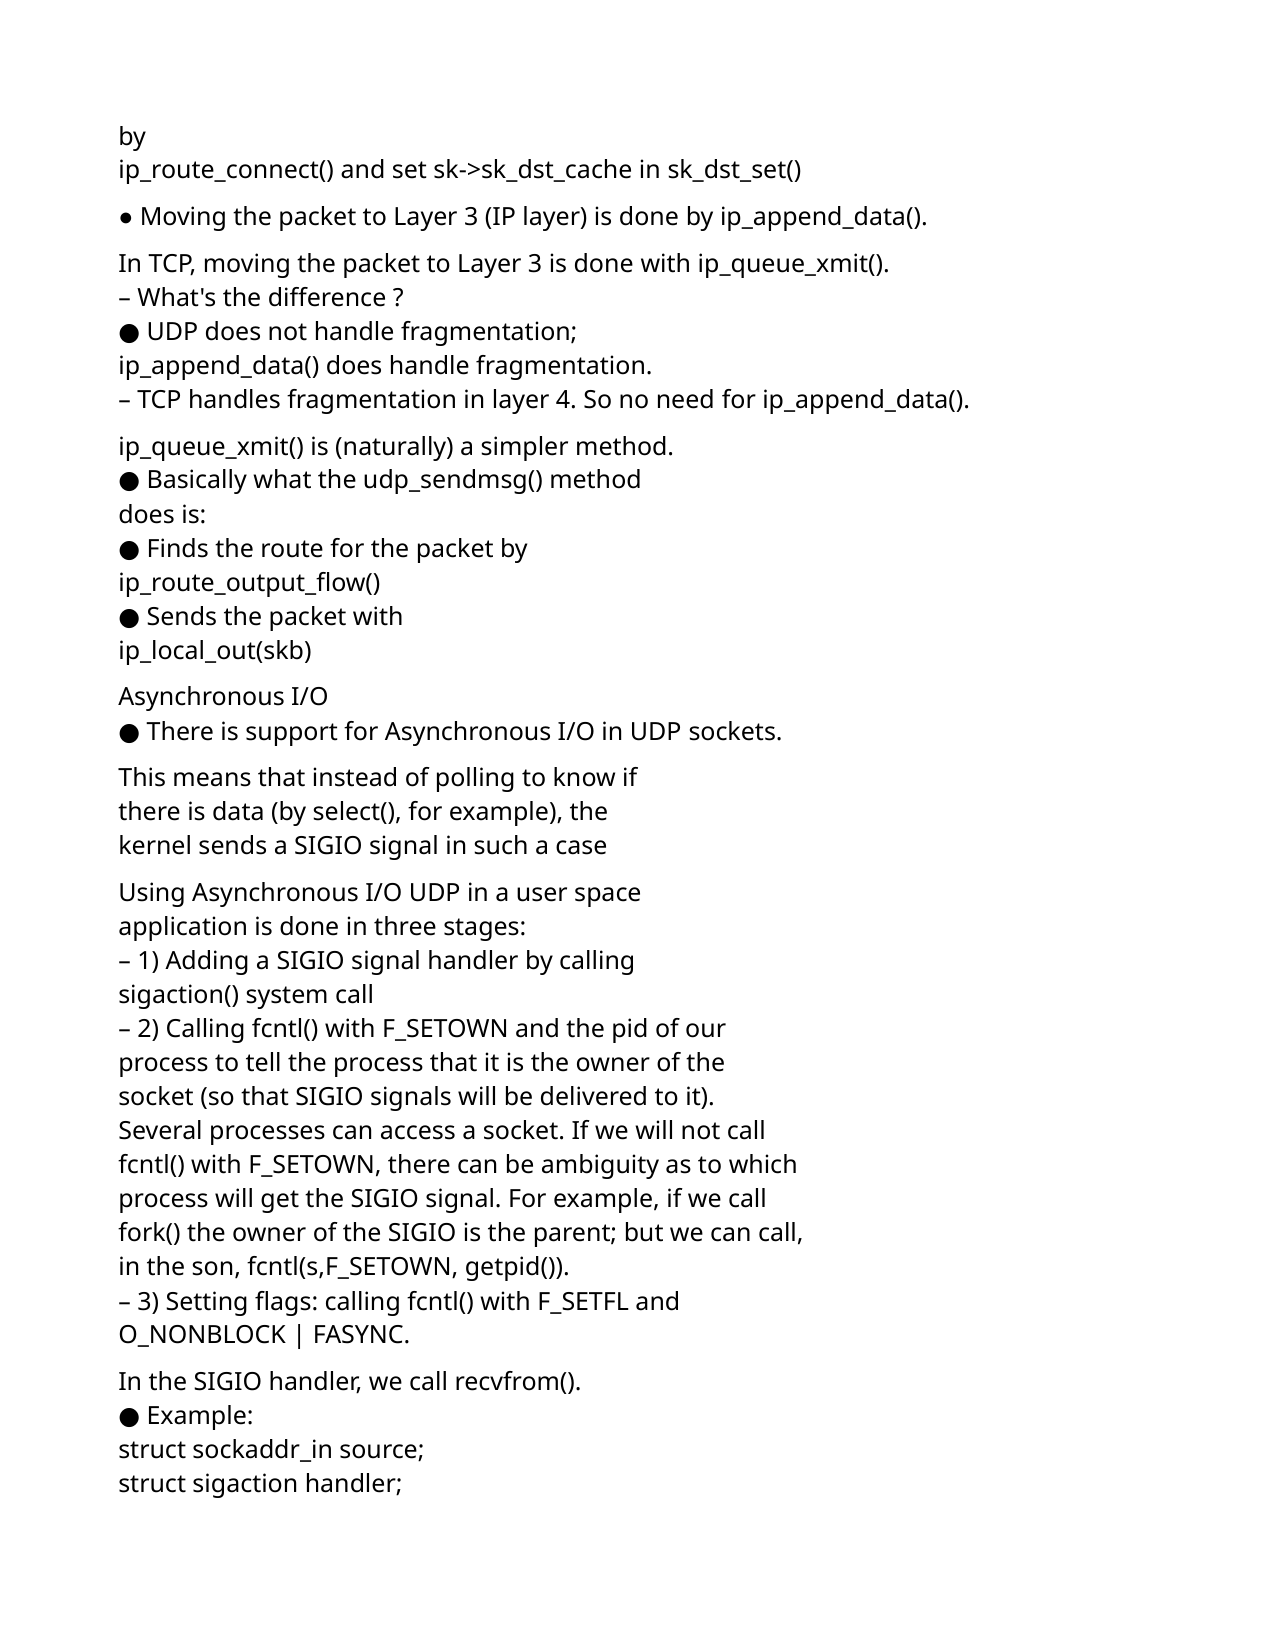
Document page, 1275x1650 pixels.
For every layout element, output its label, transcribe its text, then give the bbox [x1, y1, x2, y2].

text This means that instead of polling to know if there is data (by select(), for example), the kernel sends a SIGIO signal in such a case [118, 760, 1157, 862]
text Asynchronous I/O ● There is support for Asynchronous I/O in UDP sockets. [118, 679, 1157, 747]
text In TCP, moving the packet to Layer 3 is done with ip_queue_xmit(). – What's the difference ? ● UDP does not handle fragmentation; ip_append_data() does handle fragmentation. – TCP handles fragmentation in layer 4. So no need for ip_append_data(). [118, 245, 1157, 416]
text by ip_route_connect() and set sk->sk_dst_cache in sk_dst_set() [118, 118, 1157, 186]
text Using Asynchronous I/O UDP in a user space application is done in three stages: – 1) Adding a SIGIO signal handler by calling sigaction() system call – 2) Calling fcntl() with F_SETOWN and the pid of our process to tell the process that it is the owner of the socket (so that SIGIO signals will be delivered to it). Several processes can access a socket. If we will not call fcntl() with F_SETOWN, there can be ambiguity as to which process will get the SIGIO signal. For example, if we call fork() the owner of the SIGIO is the parent; but we can call, in the son, fcntl(s,F_SETOWN, getpid()). – 3) Setting flags: calling fcntl() with F_SETFL and O_NONBLOCK | FASYNC. [118, 874, 1157, 1351]
text ● Moving the packet to Layer 3 (IP layer) is done by ip_append_data(). [118, 199, 1157, 233]
text In the SIGIO handler, we call recvfrom(). ● Example: struct sockaddr_in source; struct sigaction handler; [118, 1364, 1157, 1500]
text ip_queue_xmit() is (naturally) a simpler method. ● Basically what the udp_sendmsg() method does is: ● Finds the route for the packet by ip_route_output_flow() ● Sends the packet with ip_local_out(skb) [118, 428, 1157, 667]
